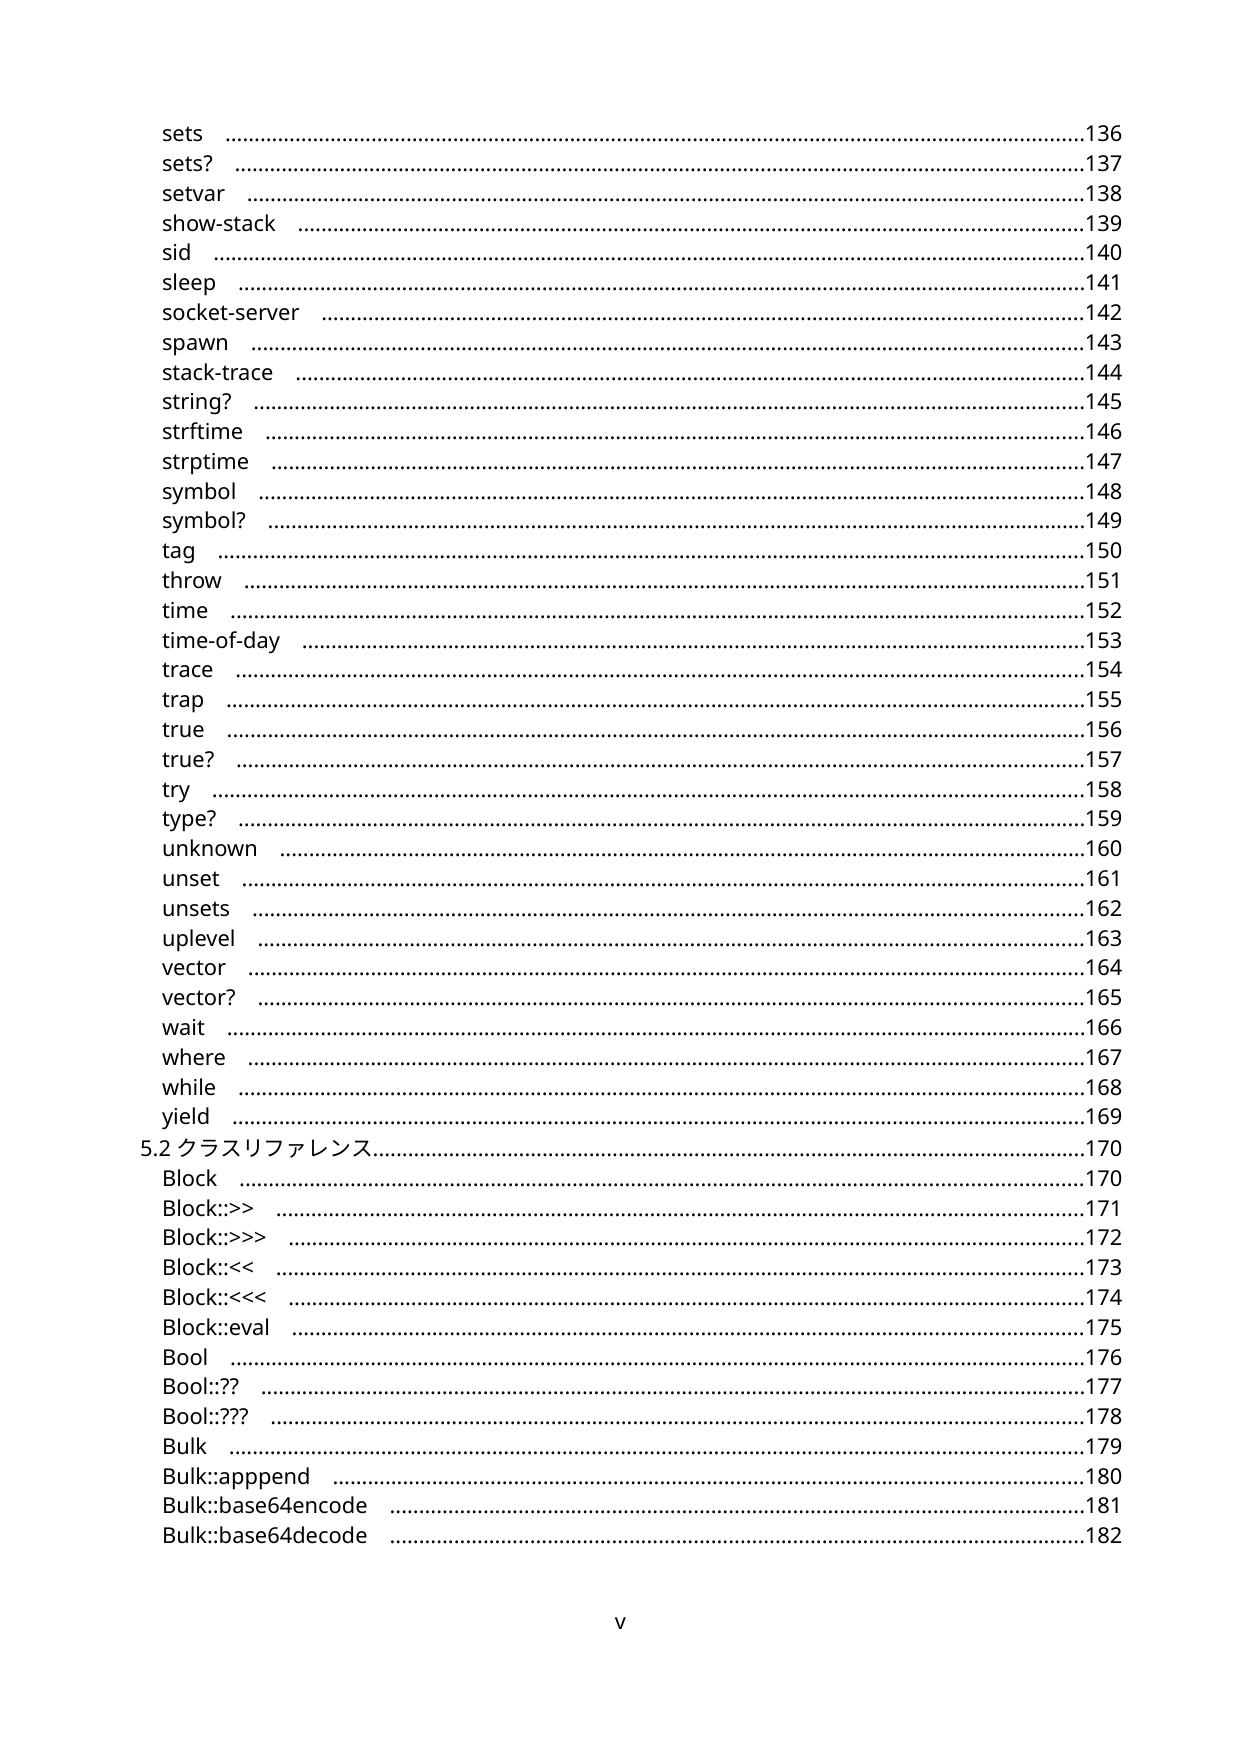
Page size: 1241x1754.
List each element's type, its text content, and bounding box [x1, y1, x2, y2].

text Bulk::apppend 180 [162, 1461, 1122, 1491]
text socket-server 142 [162, 297, 1122, 327]
text vector 164 [162, 952, 1122, 982]
text Block::>> 171 [162, 1193, 1122, 1222]
text symbol? 149 [162, 505, 1122, 535]
text 5.2 クラスリファレンス 170 [140, 1131, 1122, 1163]
text unsets 162 [162, 893, 1122, 922]
text symbol 148 [162, 476, 1122, 505]
text strptime 147 [162, 446, 1122, 476]
text while 168 [162, 1071, 1122, 1101]
text Block::<<< 174 [162, 1282, 1122, 1312]
text tag 150 [162, 535, 1122, 565]
text sets 136 [162, 118, 1122, 148]
text unknown 160 [162, 833, 1122, 863]
text vector? 165 [162, 982, 1122, 1012]
text time 152 [162, 595, 1122, 624]
text Block::eval 175 [162, 1312, 1122, 1342]
text Bulk::base64encode 181 [162, 1491, 1122, 1520]
text string? 145 [162, 386, 1122, 416]
text where 167 [162, 1042, 1122, 1071]
text Bulk 179 [162, 1431, 1122, 1461]
text try 158 [162, 773, 1122, 803]
text trace 154 [162, 654, 1122, 684]
text sets? 137 [162, 148, 1122, 178]
text throw 151 [162, 565, 1122, 595]
text trap 155 [162, 684, 1122, 714]
text sid 140 [162, 237, 1122, 267]
text Block 170 [162, 1163, 1122, 1193]
text stack-trace 144 [162, 356, 1122, 386]
text true? 157 [162, 744, 1122, 773]
text Bulk::base64decode 182 [162, 1520, 1122, 1550]
text Block::>>> 172 [162, 1222, 1122, 1252]
text strftime 146 [162, 416, 1122, 446]
text time-of-day 153 [162, 624, 1122, 654]
text Bool::?? 177 [162, 1371, 1122, 1401]
text Block::<< 173 [162, 1252, 1122, 1282]
text uplevel 163 [162, 922, 1122, 952]
text setvar 138 [162, 178, 1122, 207]
text sleep 141 [162, 267, 1122, 297]
text true 156 [162, 714, 1122, 744]
text spawn 143 [162, 327, 1122, 356]
text Bool::??? 178 [162, 1401, 1122, 1431]
text type? 159 [162, 803, 1122, 833]
text unset 161 [162, 863, 1122, 893]
text Bool 176 [162, 1342, 1122, 1371]
text show-stack 139 [162, 207, 1122, 237]
text wait 166 [162, 1012, 1122, 1042]
text yield 169 [162, 1101, 1122, 1131]
